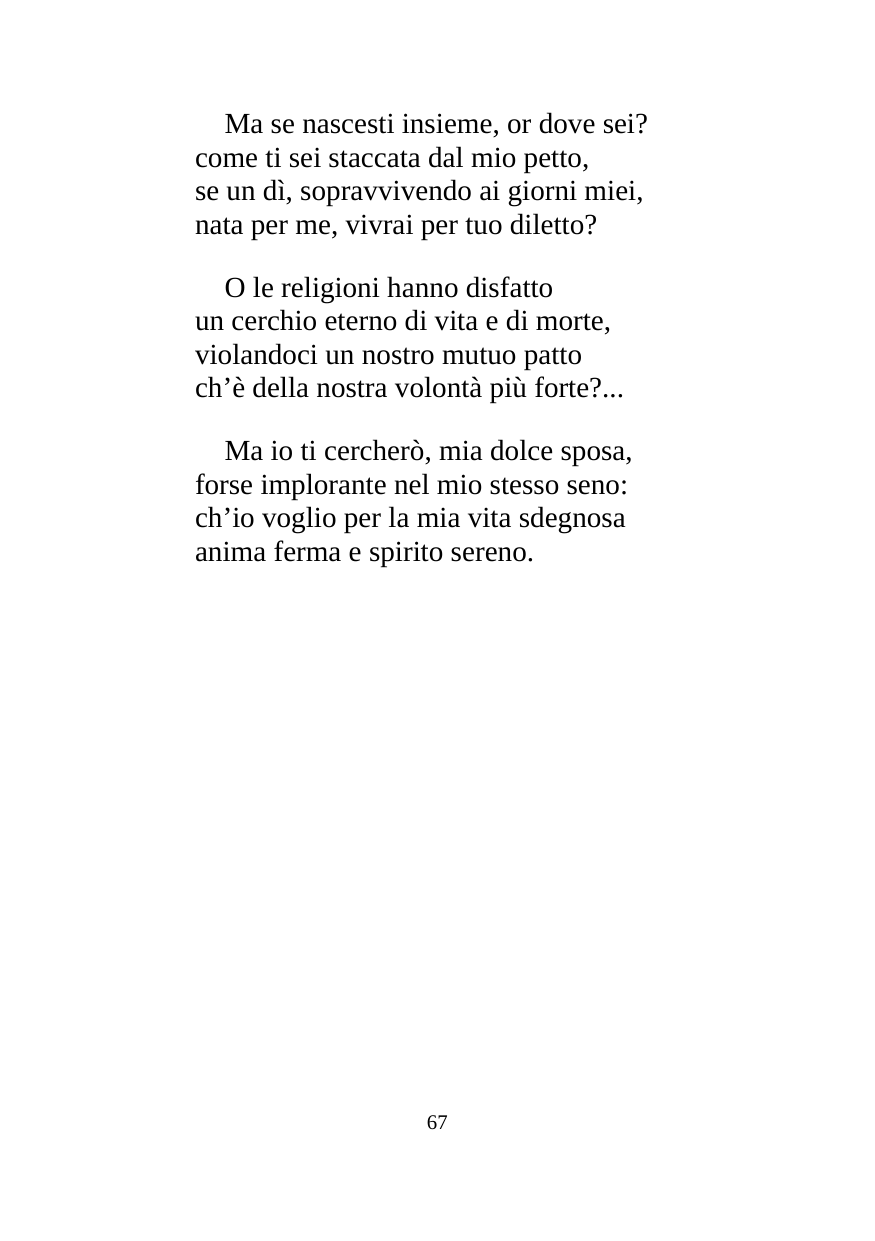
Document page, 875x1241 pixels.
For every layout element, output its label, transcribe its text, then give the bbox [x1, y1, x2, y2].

text O le religioni hanno disfatto un cerchio eterno di vita e di morte, violandoci un nostro mutuo patto ch’è della nostra volontà più forte?... [195, 270, 768, 404]
text Ma se nascesti insieme, or dove sei? come ti sei staccata dal mio petto, se un dì, sopravvivendo ai giorni miei, nata per me, vivrai per tuo diletto? [195, 106, 768, 240]
text Ma io ti cercherò, mia dolce sposa, forse implorante nel mio stesso seno: ch’io voglio per la mia vita sdegnosa anima ferma e spirito sereno. [195, 433, 768, 568]
